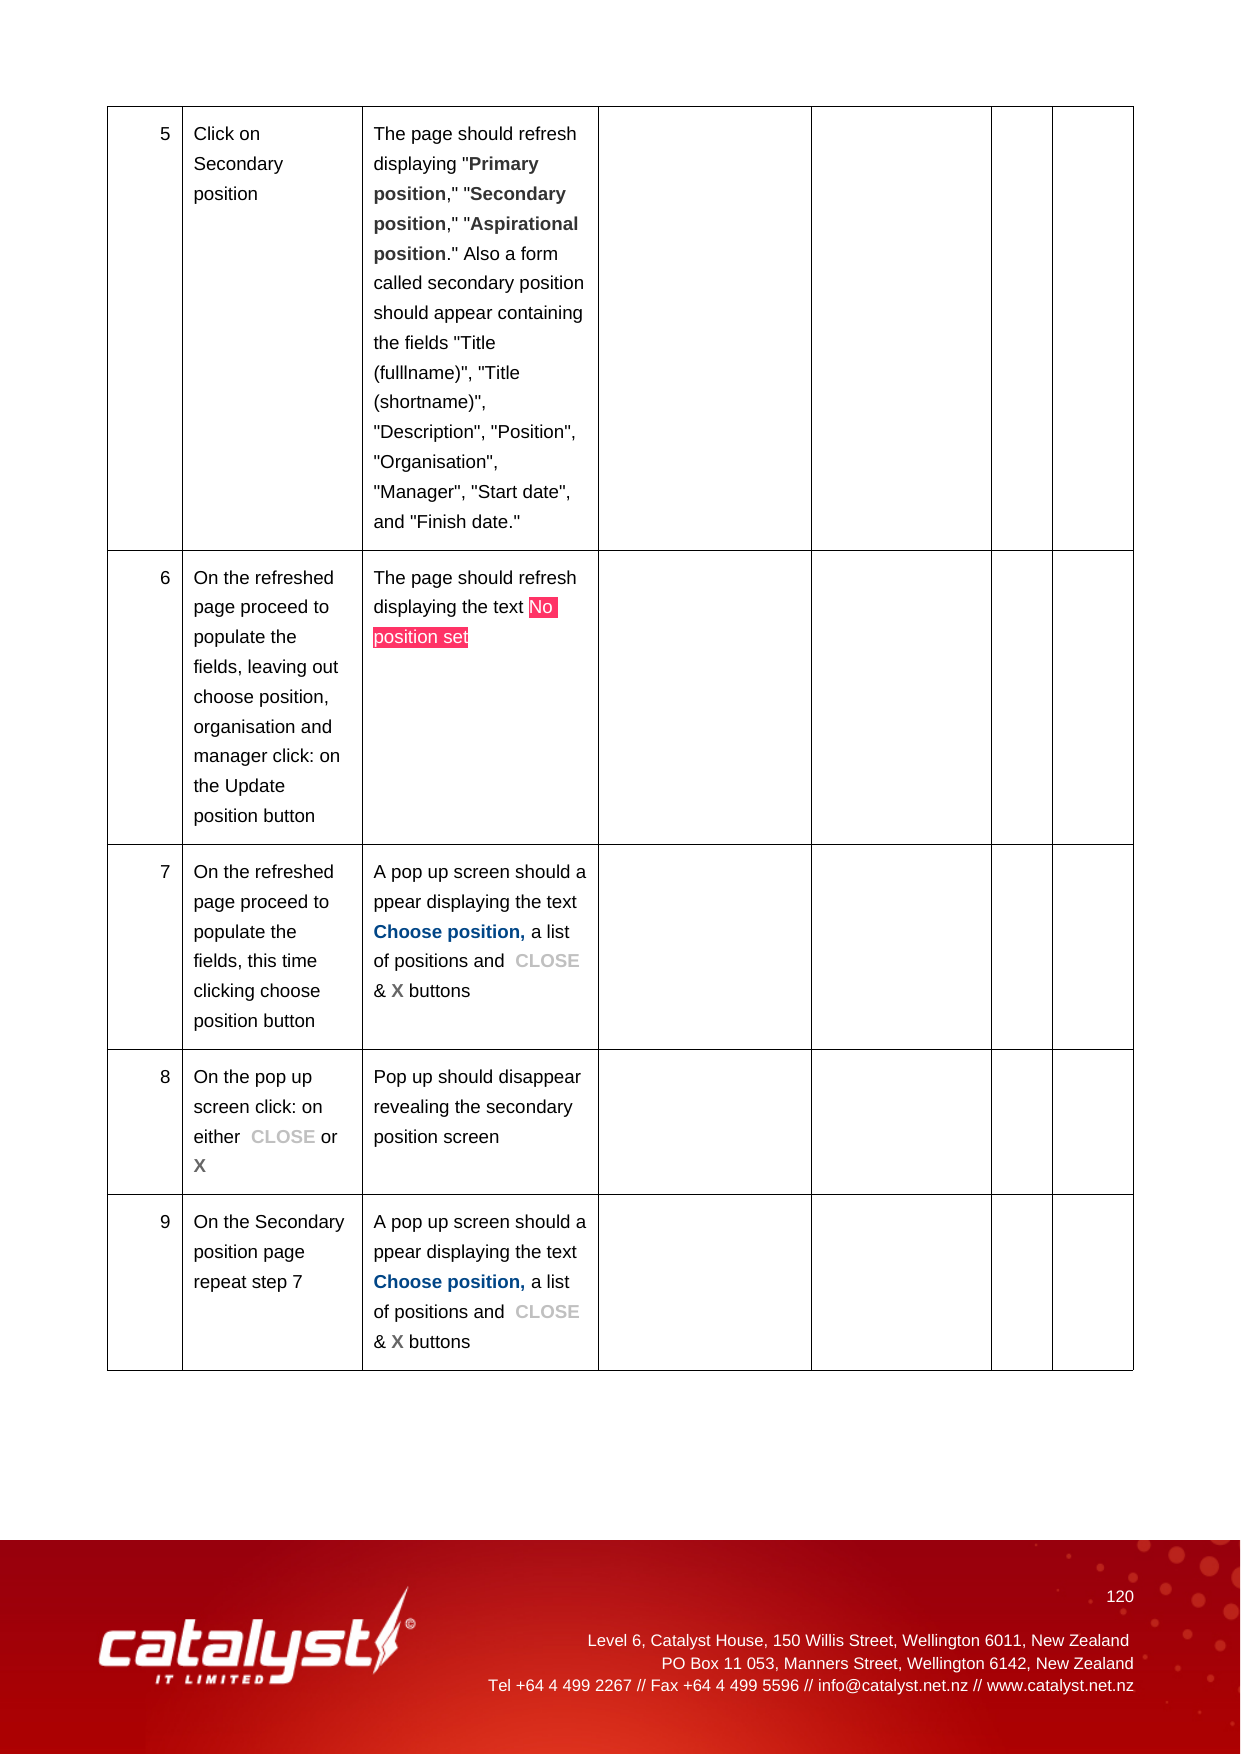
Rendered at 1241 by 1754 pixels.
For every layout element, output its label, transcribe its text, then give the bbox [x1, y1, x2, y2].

picture [0, 1540, 1241, 1754]
table_cell [992, 551, 1052, 844]
table_cell [992, 1050, 1052, 1194]
table_cell [1053, 107, 1133, 549]
table_cell [1053, 1195, 1133, 1369]
table_cell A pop up screen should a ppear displaying the text Choose position, a list of positions and CLOSE & X buttons [363, 1195, 598, 1369]
table_cell [812, 1195, 991, 1369]
table_cell Click on Secondary position [183, 107, 362, 549]
table_cell [812, 107, 991, 549]
table_cell [812, 551, 991, 844]
table_cell The page should refresh displaying "Primary position," "Secondary position," "Aspirational position." Also a form called secondary position should appear containing the fields "Title (fulllname)", "Title (shortname)", "Description", "Position", "Organisation", "Manager", "Start date", and "Finish date." [363, 107, 598, 549]
table_cell 7 [108, 845, 182, 1049]
table_cell [599, 551, 811, 844]
table_cell 8 [108, 1050, 182, 1194]
table_cell 5 [108, 107, 182, 549]
table_cell [992, 107, 1052, 549]
table_cell A pop up screen should a ppear displaying the text Choose position, a list of positions and CLOSE & X buttons [363, 845, 598, 1049]
table_cell [599, 107, 811, 549]
table_cell 6 [108, 551, 182, 844]
table_cell The page should refresh displaying the text No position set [363, 551, 598, 844]
table_cell [1053, 551, 1133, 844]
table_cell On the pop up screen click: on either CLOSE or X [183, 1050, 362, 1194]
table_cell [1053, 845, 1133, 1049]
table_cell 9 [108, 1195, 182, 1369]
table_cell [992, 1195, 1052, 1369]
table_cell [599, 1195, 811, 1369]
table_cell On the Secondary position page repeat step 7 [183, 1195, 362, 1369]
table_cell [812, 845, 991, 1049]
table_cell [992, 845, 1052, 1049]
table_cell Pop up should disappear revealing the secondary position screen [363, 1050, 598, 1194]
table_cell [1053, 1050, 1133, 1194]
table_cell [812, 1050, 991, 1194]
table_cell [599, 1050, 811, 1194]
table_cell [599, 845, 811, 1049]
table_cell On the refreshed page proceed to populate the fields, this time clicking choose position button [183, 845, 362, 1049]
table_cell On the refreshed page proceed to populate the fields, leaving out choose position, organisation and manager click: on the Update position button [183, 551, 362, 844]
